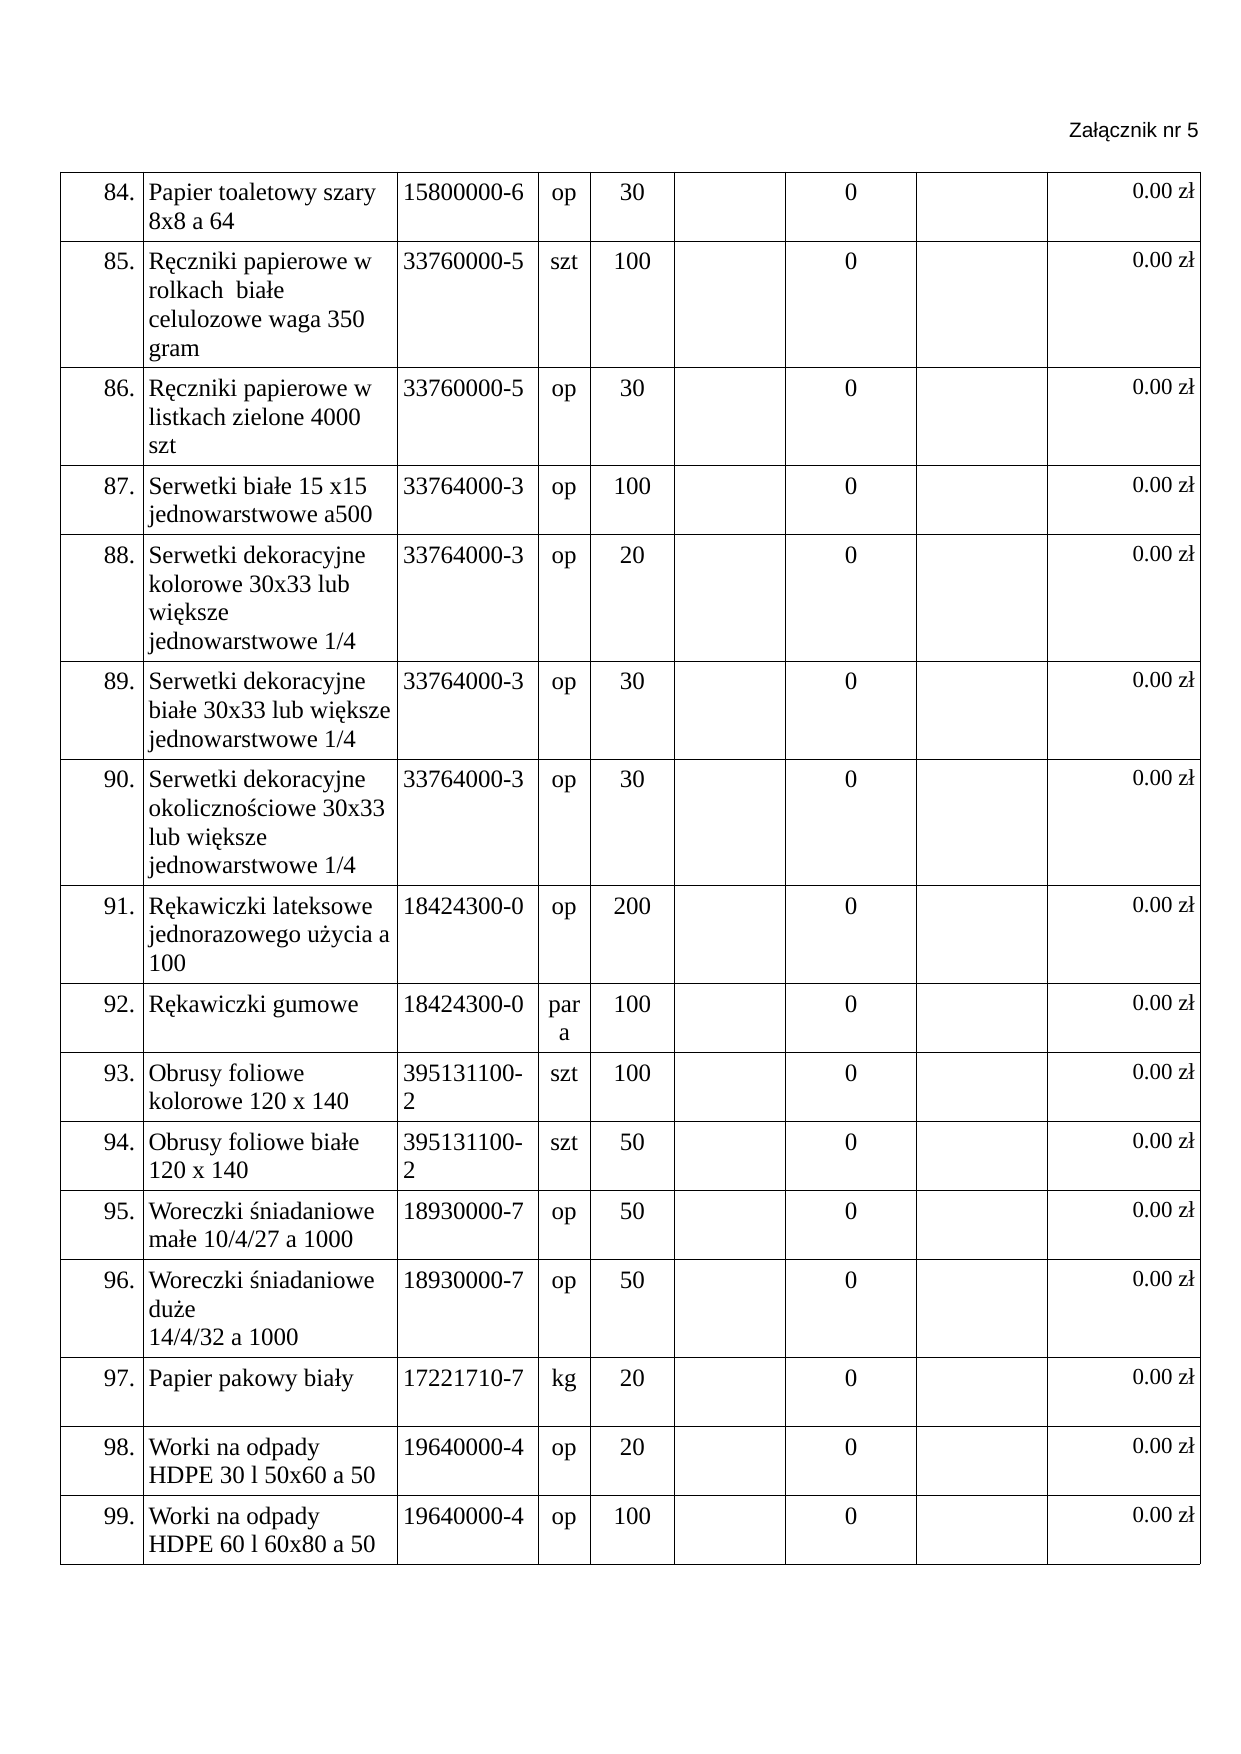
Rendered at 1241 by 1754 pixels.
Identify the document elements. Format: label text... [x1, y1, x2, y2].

table_cell para [539, 984, 590, 1052]
table_cell [61, 662, 143, 758]
table_cell op [539, 368, 590, 465]
table_cell [917, 886, 1047, 983]
table_cell 0 [786, 984, 916, 1052]
table_cell op [539, 1496, 590, 1564]
table_cell op [539, 466, 590, 534]
table_cell [61, 984, 143, 1052]
table_cell 50 [591, 1122, 674, 1190]
table_cell [675, 760, 785, 885]
table_cell [61, 368, 143, 465]
table_cell 0,00 zł [1048, 242, 1200, 367]
table_cell [917, 984, 1047, 1052]
table_cell [675, 1260, 785, 1357]
table_cell szt [539, 242, 590, 367]
table_cell 0 [786, 466, 916, 534]
table_cell Worki na odpady HDPE 30 l 50x60 a 50 [144, 1427, 397, 1495]
table_cell [675, 886, 785, 983]
table_cell [61, 1496, 143, 1564]
table_cell 0,00 zł [1048, 535, 1200, 661]
table_cell 0,00 zł [1048, 984, 1200, 1052]
table_cell [61, 173, 143, 241]
table_cell 100 [591, 466, 674, 534]
table_cell op [539, 1191, 590, 1259]
table_cell Papier toaletowy szary 8x8 a 64 [144, 173, 397, 241]
table_cell [917, 1191, 1047, 1259]
table_cell op [539, 760, 590, 885]
table_cell 15800000-6 [398, 173, 538, 241]
table_cell 395131100-2 [398, 1122, 538, 1190]
table_cell [61, 1427, 143, 1495]
table_cell [917, 1427, 1047, 1495]
table_cell op [539, 1260, 590, 1357]
table_cell 50 [591, 1260, 674, 1357]
table_cell 395131100-2 [398, 1053, 538, 1121]
table_cell [61, 535, 143, 661]
table_cell [61, 760, 143, 885]
table_cell 0 [786, 760, 916, 885]
table_cell 33764000-3 [398, 662, 538, 758]
table_cell Ręczniki papierowe w listkach zielone 4000 szt [144, 368, 397, 465]
table_cell Ręczniki papierowe w rolkach białe celulozowe waga 350 gram [144, 242, 397, 367]
table_cell 0,00 zł [1048, 1358, 1200, 1426]
table_cell 20 [591, 535, 674, 661]
table_cell 30 [591, 368, 674, 465]
table_cell 0 [786, 662, 916, 758]
table_cell 0 [786, 173, 916, 241]
table_cell [61, 242, 143, 367]
table_cell [61, 466, 143, 534]
table_cell 33764000-3 [398, 760, 538, 885]
table_cell [675, 662, 785, 758]
table_cell 0 [786, 1260, 916, 1357]
table_cell [61, 1122, 143, 1190]
table_cell 18424300-0 [398, 886, 538, 983]
table_cell szt [539, 1053, 590, 1121]
table_cell 0 [786, 1191, 916, 1259]
table_cell Rękawiczki gumowe [144, 984, 397, 1052]
table_cell kg [539, 1358, 590, 1426]
table_cell 0,00 zł [1048, 466, 1200, 534]
table_cell 0,00 zł [1048, 1122, 1200, 1190]
table_cell [61, 1358, 143, 1426]
table_cell 33760000-5 [398, 368, 538, 465]
table_cell 0 [786, 1053, 916, 1121]
table_cell 20 [591, 1358, 674, 1426]
table_cell [675, 1191, 785, 1259]
table_cell Serwetki dekoracyjne okolicznościowe 30x33 lub większe jednowarstwowe 1/4 [144, 760, 397, 885]
table_cell [675, 1496, 785, 1564]
table_cell 18424300-0 [398, 984, 538, 1052]
table_cell 19640000-4 [398, 1496, 538, 1564]
table_cell 100 [591, 242, 674, 367]
table_cell [675, 466, 785, 534]
table_cell 100 [591, 1496, 674, 1564]
table_cell 0 [786, 535, 916, 661]
table_cell Woreczki śniadaniowe duże 14/4/32 a 1000 [144, 1260, 397, 1357]
table_cell 100 [591, 1053, 674, 1121]
table_cell Papier pakowy biały [144, 1358, 397, 1426]
table_cell 0 [786, 1122, 916, 1190]
table_cell 0,00 zł [1048, 1427, 1200, 1495]
table_cell 33760000-5 [398, 242, 538, 367]
table_cell Serwetki białe 15 x15 jednowarstwowe a500 [144, 466, 397, 534]
table_cell 0,00 zł [1048, 1496, 1200, 1564]
table_cell [917, 173, 1047, 241]
table_cell 0,00 zł [1048, 173, 1200, 241]
table_cell [917, 662, 1047, 758]
table_cell [917, 368, 1047, 465]
table_cell 0 [786, 1427, 916, 1495]
table_cell [675, 535, 785, 661]
table_cell 20 [591, 1427, 674, 1495]
table_cell Rękawiczki lateksowe jednorazowego użycia a 100 [144, 886, 397, 983]
table_cell 100 [591, 984, 674, 1052]
table_cell 30 [591, 662, 674, 758]
table_cell Woreczki śniadaniowe małe 10/4/27 a 1000 [144, 1191, 397, 1259]
table_cell op [539, 535, 590, 661]
table_cell Serwetki dekoracyjne kolorowe 30x33 lub większe jednowarstwowe 1/4 [144, 535, 397, 661]
table_cell 200 [591, 886, 674, 983]
table_cell Worki na odpady HDPE 60 l 60x80 a 50 [144, 1496, 397, 1564]
table_cell 0 [786, 368, 916, 465]
table_cell op [539, 173, 590, 241]
table_cell [61, 1260, 143, 1357]
table_cell [61, 1053, 143, 1121]
table_cell 19640000-4 [398, 1427, 538, 1495]
table_cell 0,00 zł [1048, 368, 1200, 465]
table_cell op [539, 662, 590, 758]
table_cell 0,00 zł [1048, 1191, 1200, 1259]
table_cell 30 [591, 173, 674, 241]
table_cell [917, 535, 1047, 661]
table_cell [917, 242, 1047, 367]
table_cell 17221710-7 [398, 1358, 538, 1426]
table_cell [917, 1358, 1047, 1426]
table_cell 30 [591, 760, 674, 885]
table_cell [675, 1122, 785, 1190]
table_cell szt [539, 1122, 590, 1190]
table_cell [675, 1358, 785, 1426]
table_cell 18930000-7 [398, 1260, 538, 1357]
table_cell 18930000-7 [398, 1191, 538, 1259]
table_cell Serwetki dekoracyjne białe 30x33 lub większe jednowarstwowe 1/4 [144, 662, 397, 758]
table_cell [917, 466, 1047, 534]
table_cell Obrusy foliowe kolorowe 120 x 140 [144, 1053, 397, 1121]
table_cell 0,00 zł [1048, 662, 1200, 758]
table_cell 0 [786, 886, 916, 983]
table_cell 0,00 zł [1048, 1053, 1200, 1121]
table_cell Obrusy foliowe białe 120 x 140 [144, 1122, 397, 1190]
table_cell [917, 760, 1047, 885]
table_cell 0,00 zł [1048, 1260, 1200, 1357]
table_cell [917, 1260, 1047, 1357]
table_cell [61, 1191, 143, 1259]
table_cell [675, 1427, 785, 1495]
table_cell 33764000-3 [398, 466, 538, 534]
table_cell [917, 1496, 1047, 1564]
table_cell 0 [786, 242, 916, 367]
table_cell [675, 242, 785, 367]
table_cell op [539, 1427, 590, 1495]
table_cell 33764000-3 [398, 535, 538, 661]
table_cell 0,00 zł [1048, 886, 1200, 983]
table_cell [675, 368, 785, 465]
table_cell [675, 173, 785, 241]
table_cell [675, 1053, 785, 1121]
table_cell [917, 1122, 1047, 1190]
table_cell 50 [591, 1191, 674, 1259]
table_cell op [539, 886, 590, 983]
table_cell [917, 1053, 1047, 1121]
table_cell 0,00 zł [1048, 760, 1200, 885]
table_cell 0 [786, 1496, 916, 1564]
table_cell [61, 886, 143, 983]
table_cell [675, 984, 785, 1052]
table_cell 0 [786, 1358, 916, 1426]
